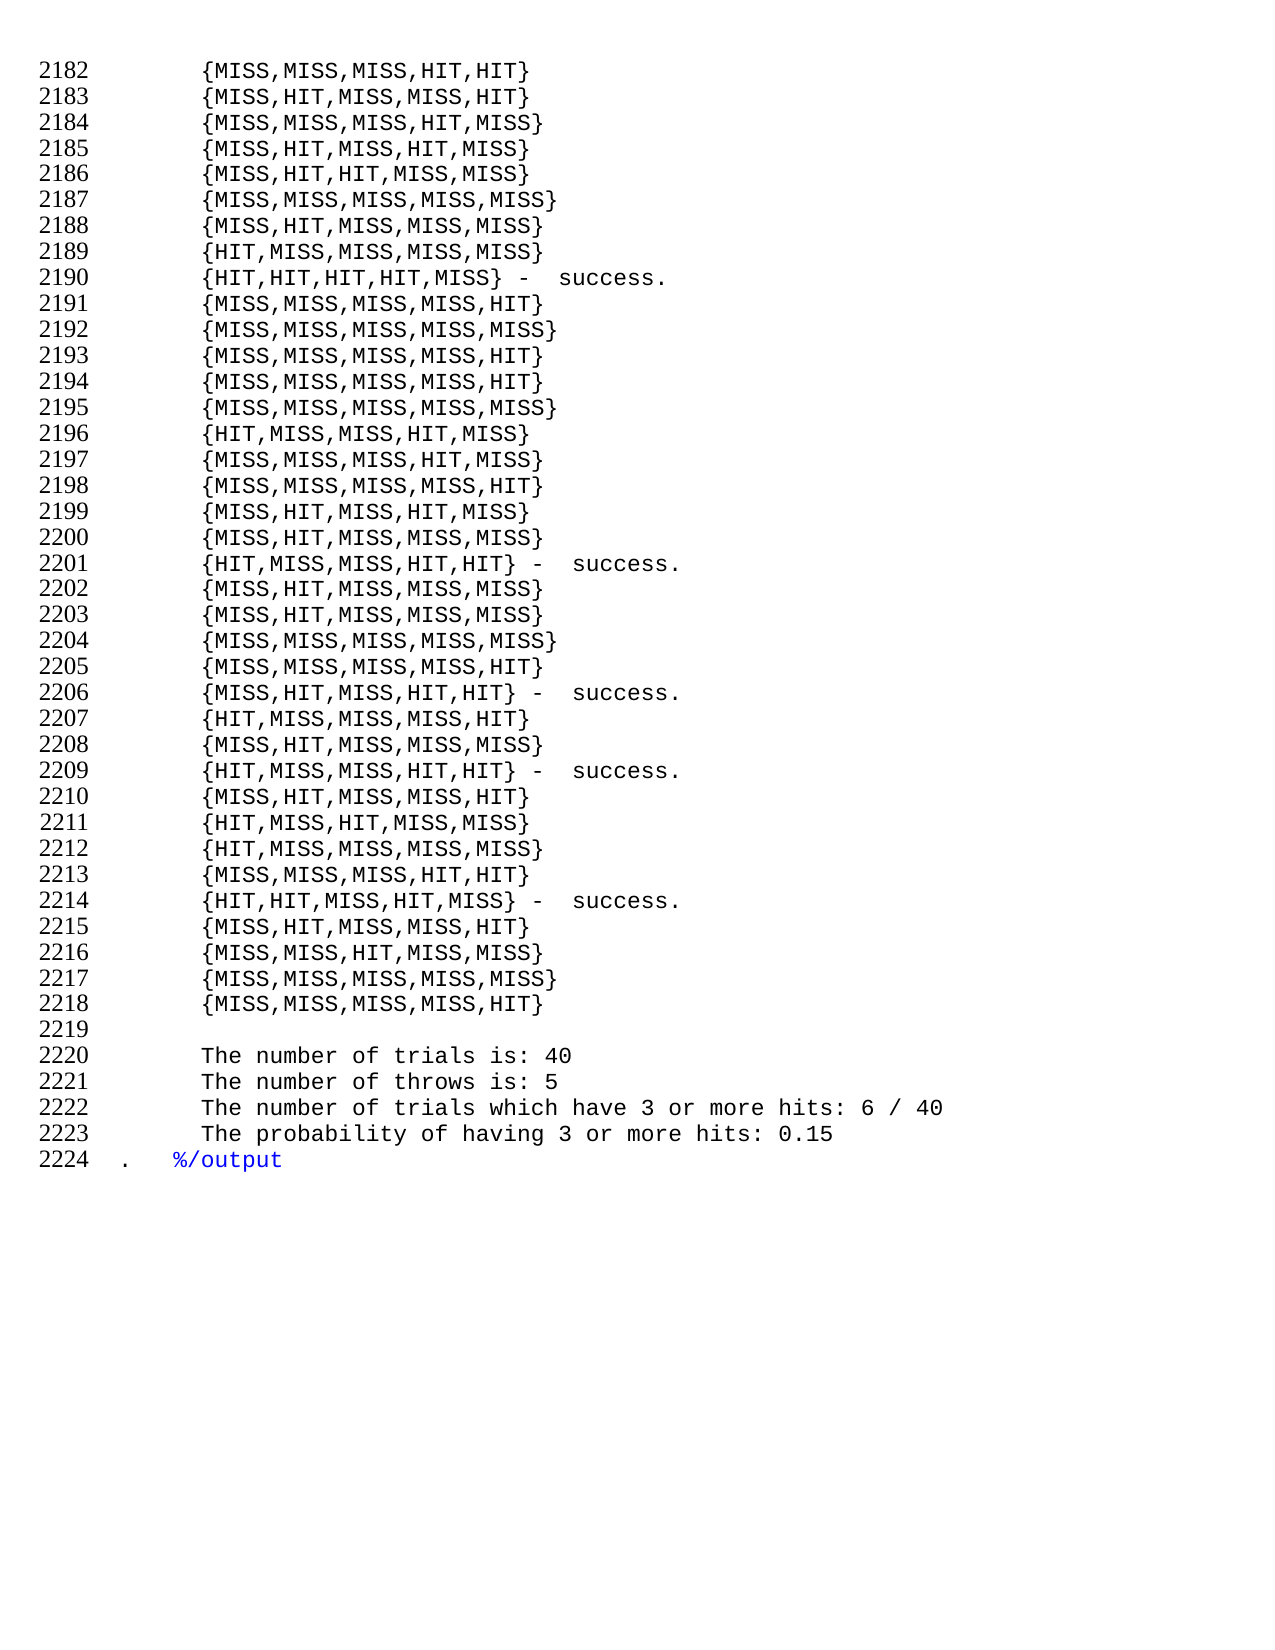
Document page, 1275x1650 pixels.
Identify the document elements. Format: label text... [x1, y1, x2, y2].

text {MISS,MISS,MISS,HIT,MISS} [118, 111, 1216, 137]
text {MISS,MISS,MISS,HIT,HIT} [118, 863, 1216, 889]
text {MISS,HIT,MISS,MISS,MISS} [118, 215, 1216, 241]
text {MISS,HIT,MISS,MISS,MISS} [118, 604, 1216, 630]
text {HIT,MISS,MISS,MISS,MISS} [118, 837, 1216, 863]
text {HIT,HIT,HIT,HIT,MISS} - success. [118, 267, 1216, 292]
text The number of throws is: 5 [118, 1071, 1216, 1097]
text {MISS,MISS,MISS,MISS,MISS} [118, 630, 1216, 656]
text {MISS,HIT,MISS,HIT,MISS} [118, 137, 1216, 163]
text {MISS,MISS,MISS,MISS,MISS} [118, 189, 1216, 215]
text {MISS,HIT,MISS,HIT,MISS} [118, 500, 1216, 526]
text The number of trials which have 3 or more hits: 6 / 40 [118, 1097, 1216, 1122]
text {MISS,HIT,MISS,MISS,HIT} [118, 785, 1216, 811]
text {MISS,HIT,MISS,MISS,HIT} [118, 915, 1216, 941]
text {MISS,HIT,MISS,MISS,MISS} [118, 733, 1216, 759]
text {HIT,MISS,MISS,MISS,HIT} [118, 707, 1216, 733]
text {MISS,MISS,MISS,MISS,HIT} [118, 344, 1216, 370]
text {MISS,HIT,HIT,MISS,MISS} [118, 163, 1216, 189]
text {MISS,MISS,MISS,HIT,HIT} [118, 59, 1216, 85]
text {MISS,HIT,MISS,HIT,HIT} - success. [118, 682, 1216, 707]
text {HIT,MISS,HIT,MISS,MISS} [118, 811, 1216, 837]
text {MISS,MISS,MISS,MISS,HIT} [118, 292, 1216, 318]
text {MISS,MISS,MISS,MISS,HIT} [118, 370, 1216, 396]
text The probability of having 3 or more hits: 0.15 [118, 1122, 1216, 1148]
text The number of trials is: 40 [118, 1045, 1216, 1071]
text {HIT,MISS,MISS,HIT,MISS} [118, 422, 1216, 448]
text {MISS,MISS,MISS,HIT,MISS} [118, 448, 1216, 474]
text {HIT,MISS,MISS,HIT,HIT} - success. [118, 552, 1216, 578]
text {MISS,HIT,MISS,MISS,MISS} [118, 578, 1216, 604]
text {MISS,MISS,MISS,MISS,MISS} [118, 396, 1216, 422]
text {MISS,HIT,MISS,MISS,HIT} [118, 85, 1216, 111]
text . %/output [118, 1148, 1216, 1174]
text {MISS,MISS,MISS,MISS,MISS} [118, 967, 1216, 993]
text {MISS,MISS,HIT,MISS,MISS} [118, 941, 1216, 967]
text {MISS,MISS,MISS,MISS,HIT} [118, 474, 1216, 500]
text {MISS,MISS,MISS,MISS,HIT} [118, 656, 1216, 682]
text {MISS,MISS,MISS,MISS,HIT} [118, 993, 1216, 1019]
text {MISS,HIT,MISS,MISS,MISS} [118, 526, 1216, 552]
text {HIT,HIT,MISS,HIT,MISS} - success. [118, 889, 1216, 915]
text {MISS,MISS,MISS,MISS,MISS} [118, 318, 1216, 344]
text {HIT,MISS,MISS,HIT,HIT} - success. [118, 759, 1216, 785]
text {HIT,MISS,MISS,MISS,MISS} [118, 241, 1216, 267]
